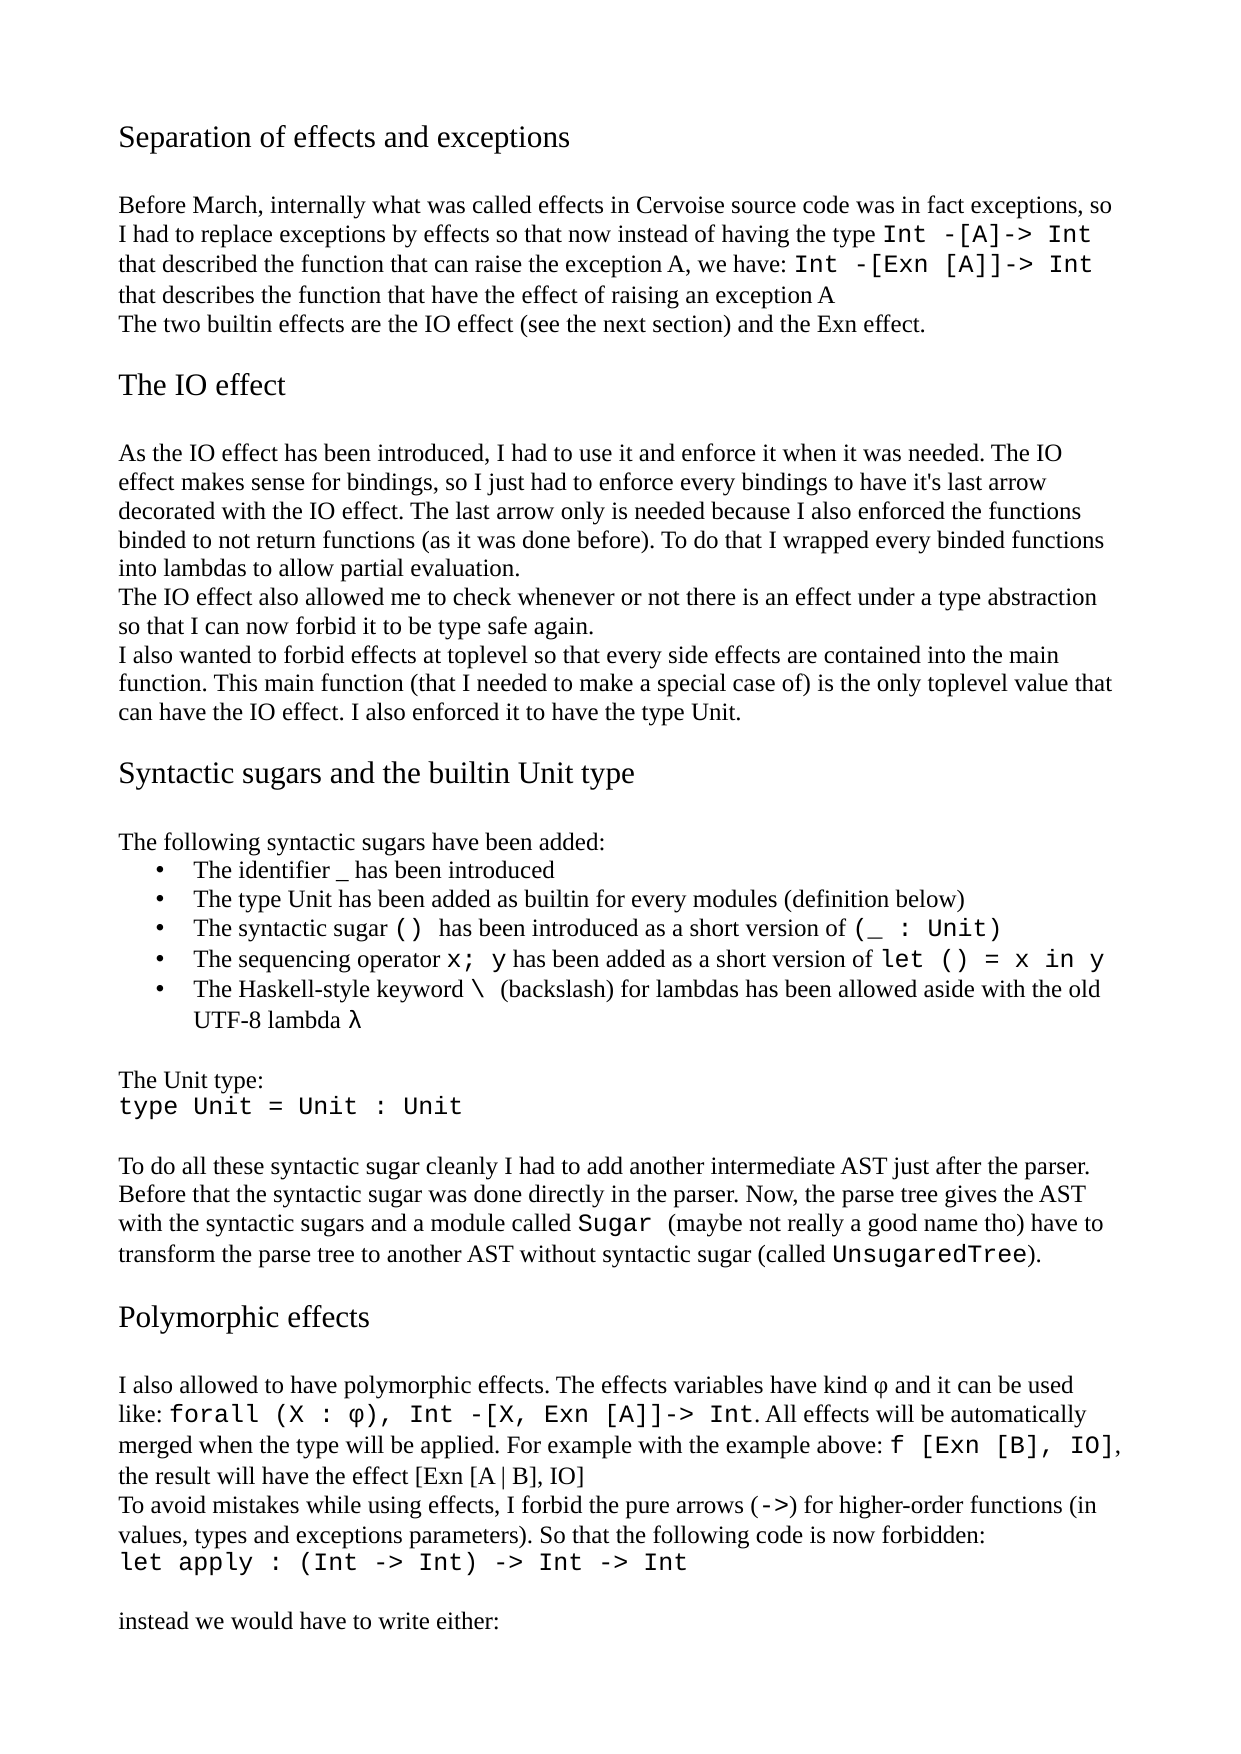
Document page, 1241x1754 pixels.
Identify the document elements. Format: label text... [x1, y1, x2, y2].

text let apply : (Int -> Int) -> Int -> Int [118, 1549, 1122, 1578]
list The Haskell-style keyword \ (backslash) for lambdas has been allowed aside with the old UTF-8 lambda λ [156, 974, 1122, 1036]
text I also allowed to have polymorphic effects. The effects variables have kind φ and it can be used like: forall (X : φ), Int -[X, Exn [A]]-> Int. All effects will be automatically merged when the type will be applied. For example with the example above: f [Exn [B], IO], the result will have the effect [Exn [A | B], IO] [118, 1371, 1122, 1490]
text instead we would have to write either: [118, 1606, 1122, 1635]
text The IO effect [118, 367, 1122, 403]
text The following syntactic sugars have been added: [118, 827, 1122, 855]
text The two builtin effects are the IO effect (see the next section) and the Exn effect. [118, 309, 1122, 338]
text Polymorphic effects [118, 1299, 1122, 1335]
list The syntactic sugar () has been introduced as a short version of (_ : Unit) [156, 913, 1122, 944]
list The type Unit has been added as builtin for every modules (definition below) [156, 884, 1122, 913]
text To avoid mistakes while using effects, I forbid the pure arrows (->) for higher-order functions (in values, types and exceptions parameters). So that the following code is now forbidden: [118, 1490, 1122, 1549]
text Syntactic sugars and the builtin Unit type [118, 755, 1122, 791]
text As the IO effect has been introduced, I had to use it and enforce it when it was needed. The IO effect makes sense for bindings, so I just had to enforce every bindings to have it's last arrow decorated with the IO effect. The last arrow only is needed because I also enforced the functions binded to not return functions (as it was done before). To do that I wrapped every binded functions into lambdas to allow partial evaluation. [118, 438, 1122, 582]
text Before March, internally what was called effects in Cervoise source code was in fact exceptions, so I had to replace exceptions by effects so that now instead of having the type Int -[A]-> Int that described the function that can raise the exception A, we have: Int -[Exn [A]]-> Int that describes the function that have the effect of raising an exception A [118, 190, 1122, 309]
text To do all these syntactic sugar cleanly I had to add another intermediate AST just after the parser. Before that the syntactic sugar was done directly in the parser. Now, the parse tree gives the AST with the syntactic sugars and a module called Sugar (maybe not really a good name tho) have to transform the parse tree to another AST without syntactic sugar (called UnsugaredTree). [118, 1151, 1122, 1270]
list The identifier _ has been introduced [156, 855, 1122, 884]
text I also wanted to forbid effects at toplevel so that every side effects are contained into the main function. This main function (that I needed to make a special case of) is the only toplevel value that can have the IO effect. I also enforced it to have the type Unit. [118, 640, 1122, 726]
text Separation of effects and exceptions [118, 118, 1122, 154]
text type Unit = Unit : Unit [118, 1094, 1122, 1122]
text The Unit type: [118, 1065, 1122, 1094]
list The sequencing operator x; y has been added as a short version of let () = x in y [156, 944, 1122, 974]
text The IO effect also allowed me to check whenever or not there is an effect under a type abstraction so that I can now forbid it to be type safe again. [118, 582, 1122, 640]
